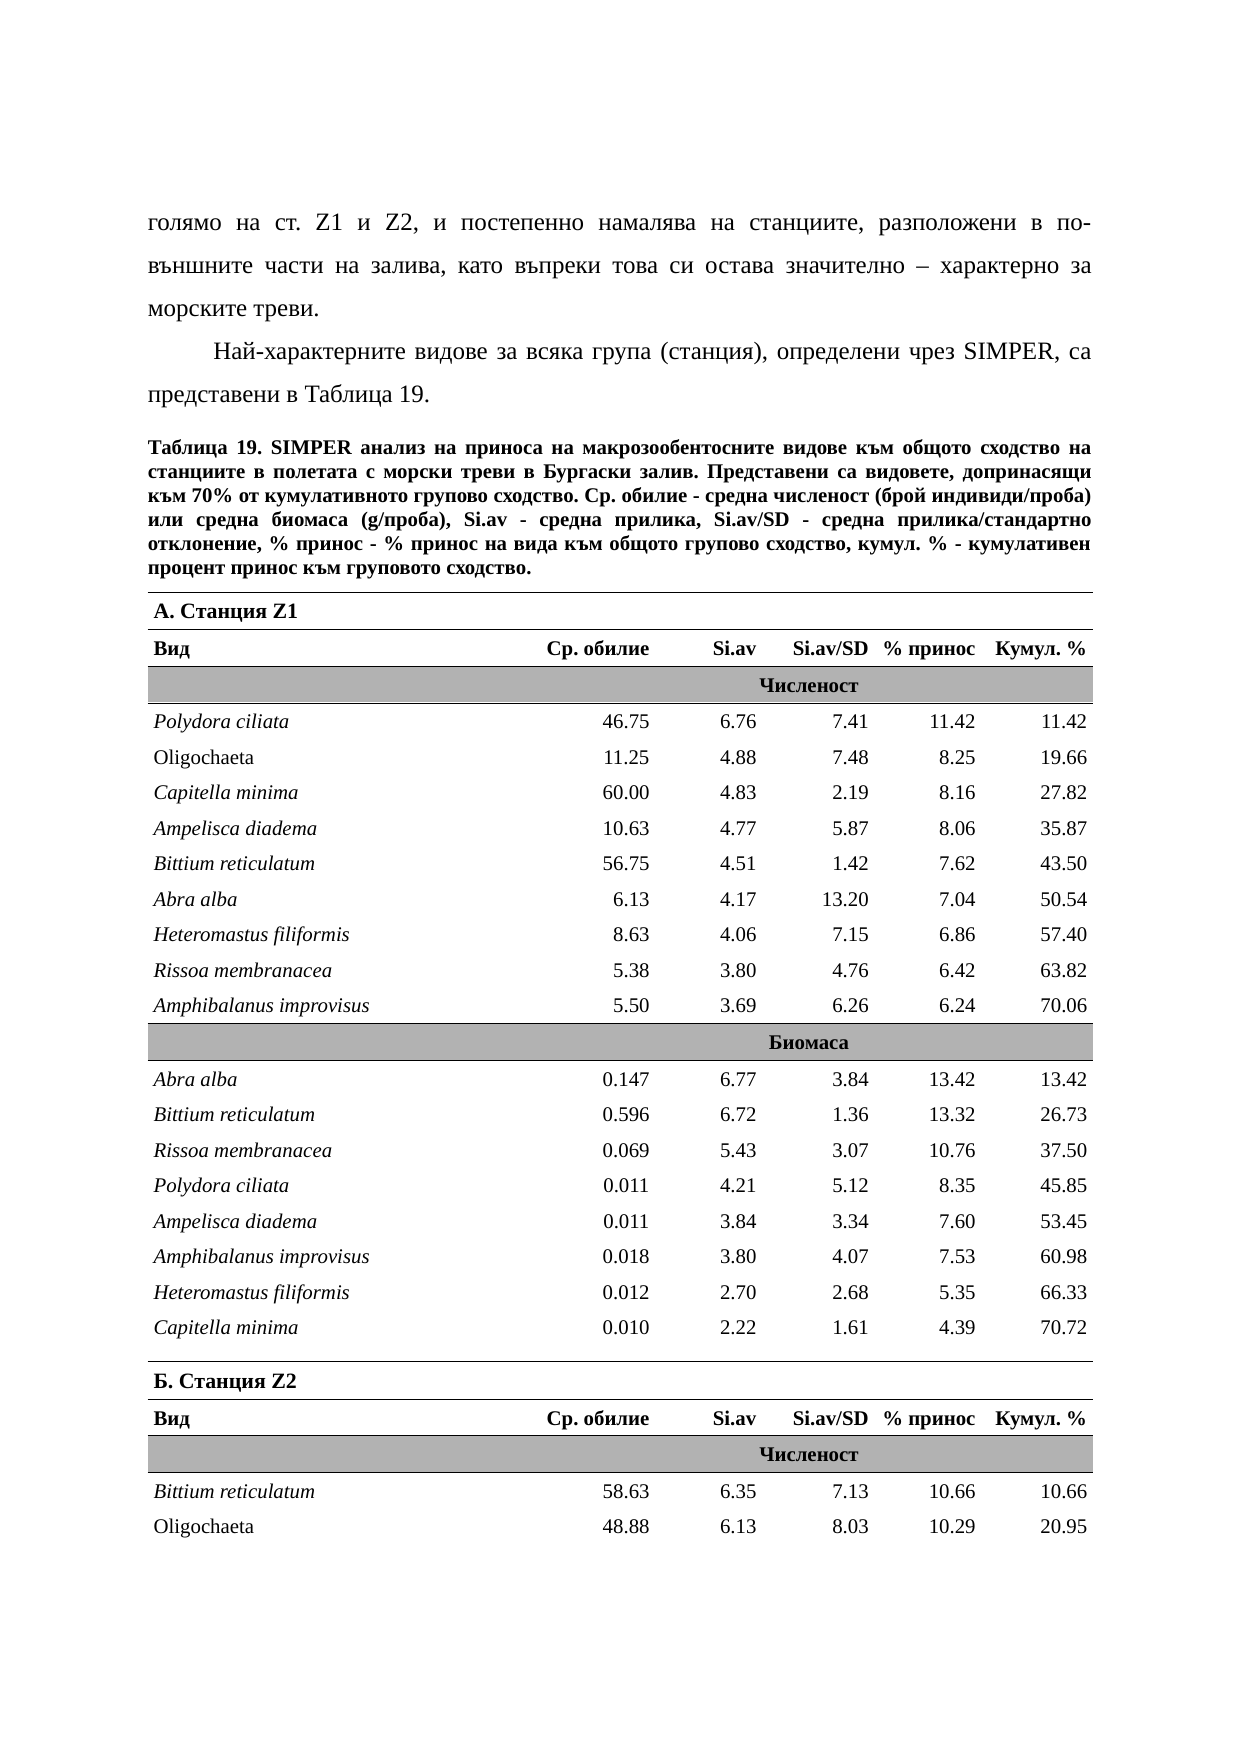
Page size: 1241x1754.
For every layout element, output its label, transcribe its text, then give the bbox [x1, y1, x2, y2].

table_cell 4.21 [655, 1167, 762, 1203]
table_cell 7.15 [762, 917, 874, 952]
table_cell [148, 1436, 525, 1472]
table_cell [148, 667, 525, 702]
table_cell 63.82 [981, 952, 1093, 988]
table_cell 10.76 [874, 1132, 981, 1167]
table_cell 11.42 [981, 704, 1093, 739]
table_cell 5.50 [525, 988, 655, 1023]
table_cell 70.06 [981, 988, 1093, 1023]
table_cell 1.61 [762, 1309, 874, 1345]
table_cell 3.80 [655, 1238, 762, 1274]
table_cell 3.07 [762, 1132, 874, 1167]
table_cell Heteromastus filiformis [148, 1274, 525, 1309]
table_cell Si.av [655, 1400, 762, 1435]
table_cell 5.38 [525, 952, 655, 988]
text голямо на ст. Z1 и Z2, и постепенно намалява на станциите, разположени в по-външните части на залива, като въпреки това си остава значително – характерно за морските треви. [148, 207, 1093, 322]
table_cell 8.16 [874, 775, 981, 810]
table_cell 6.24 [874, 988, 981, 1023]
table_cell 37.50 [981, 1132, 1093, 1167]
table_cell 0.069 [525, 1132, 655, 1167]
table_cell 60.00 [525, 775, 655, 810]
table_cell 0.012 [525, 1274, 655, 1309]
table_cell 7.60 [874, 1203, 981, 1238]
table_cell % принос [874, 630, 981, 666]
table_cell 35.87 [981, 810, 1093, 846]
table_cell Rissoa membranacea [148, 1132, 525, 1167]
table_cell 10.66 [874, 1473, 981, 1508]
table_cell 57.40 [981, 917, 1093, 952]
table_header А. Станция Z1 [148, 593, 1093, 629]
table_cell 5.87 [762, 810, 874, 846]
table_cell 11.25 [525, 739, 655, 774]
text Най-характерните видове за всяка група (станция), определени чрез SIMPER, са представени в Таблица 19. [148, 336, 1093, 408]
table_cell Ampelisca diadema [148, 1203, 525, 1238]
table_cell 2.22 [655, 1309, 762, 1345]
table_cell 13.42 [981, 1061, 1093, 1096]
table_cell 0.011 [525, 1167, 655, 1203]
table_cell 26.73 [981, 1096, 1093, 1132]
table_cell 8.35 [874, 1167, 981, 1203]
table_cell 3.80 [655, 952, 762, 988]
table_cell 6.86 [874, 917, 981, 952]
table_cell Amphibalanus improvisus [148, 1238, 525, 1274]
table_cell 0.010 [525, 1309, 655, 1345]
table_cell Численост [525, 667, 1093, 702]
table_cell Bittium reticulatum [148, 1096, 525, 1132]
table_cell 8.63 [525, 917, 655, 952]
table_cell [874, 1345, 981, 1361]
table_cell 0.011 [525, 1203, 655, 1238]
table_cell Amphibalanus improvisus [148, 988, 525, 1023]
table_cell Ср. обилие [525, 630, 655, 666]
table_cell 10.29 [874, 1509, 981, 1544]
table_cell 13.32 [874, 1096, 981, 1132]
table_cell 7.04 [874, 881, 981, 917]
table_cell 3.84 [655, 1203, 762, 1238]
table_cell Polydora ciliata [148, 1167, 525, 1203]
text Таблица 19. SIMPER анализ на приноса на макрозообентосните видове към общото сходство на станциите в полетата с морски треви в Бургаски залив. Представени са видовете, допринасящи към 70% от кумулативното групово сходство. Ср. обилие - средна численост (брой индивиди/проба) или средна биомаса (g/проба), Si.av - средна прилика, Si.av/SD - средна прилика/стандартно отклонение, % принос - % принос на вида към общото групово сходство, кумул. % - кумулативен процент принос към груповото сходство. [148, 435, 1093, 579]
table_cell Si.av/SD [762, 630, 874, 666]
table_cell 1.42 [762, 846, 874, 881]
table_cell Кумул. % [981, 630, 1093, 666]
table_cell 3.69 [655, 988, 762, 1023]
table_cell 4.88 [655, 739, 762, 774]
table_cell Кумул. % [981, 1400, 1093, 1435]
table_cell 50.54 [981, 881, 1093, 917]
table_cell [148, 1345, 525, 1361]
table_cell 2.70 [655, 1274, 762, 1309]
table_cell Вид [148, 1400, 525, 1435]
table_cell % принос [874, 1400, 981, 1435]
table_cell 7.62 [874, 846, 981, 881]
table_cell 8.03 [762, 1509, 874, 1544]
table_cell 4.51 [655, 846, 762, 881]
table_cell Численост [525, 1436, 1093, 1472]
table_cell 1.36 [762, 1096, 874, 1132]
table_cell Oligochaeta [148, 1509, 525, 1544]
table_cell 58.63 [525, 1473, 655, 1508]
table_cell 4.06 [655, 917, 762, 952]
table_cell 0.596 [525, 1096, 655, 1132]
table_cell Вид [148, 630, 525, 666]
table_cell 56.75 [525, 846, 655, 881]
table_cell 7.13 [762, 1473, 874, 1508]
table_cell 5.12 [762, 1167, 874, 1203]
table_cell 48.88 [525, 1509, 655, 1544]
table_cell Abra alba [148, 1061, 525, 1096]
table_cell Si.av [655, 630, 762, 666]
table_cell 6.42 [874, 952, 981, 988]
table_cell [762, 1345, 874, 1361]
table_cell 53.45 [981, 1203, 1093, 1238]
table_cell Polydora ciliata [148, 704, 525, 739]
table_cell 10.63 [525, 810, 655, 846]
table_cell 43.50 [981, 846, 1093, 881]
table_cell 4.77 [655, 810, 762, 846]
table_cell Heteromastus filiformis [148, 917, 525, 952]
table_cell 27.82 [981, 775, 1093, 810]
table_cell 7.53 [874, 1238, 981, 1274]
table_cell 6.35 [655, 1473, 762, 1508]
table_cell 6.13 [655, 1509, 762, 1544]
table_cell 46.75 [525, 704, 655, 739]
table_cell Bittium reticulatum [148, 846, 525, 881]
table_cell 0.018 [525, 1238, 655, 1274]
table_cell 70.72 [981, 1309, 1093, 1345]
table_cell Si.av/SD [762, 1400, 874, 1435]
table_cell 4.07 [762, 1238, 874, 1274]
table_cell 5.35 [874, 1274, 981, 1309]
table_cell [525, 1345, 655, 1361]
table_cell 5.43 [655, 1132, 762, 1167]
table_cell 11.42 [874, 704, 981, 739]
table_cell 8.25 [874, 739, 981, 774]
table_cell Биомаса [525, 1024, 1093, 1060]
table_cell 4.83 [655, 775, 762, 810]
table_cell 0.147 [525, 1061, 655, 1096]
table_cell 2.19 [762, 775, 874, 810]
table_cell 8.06 [874, 810, 981, 846]
table_cell Ampelisca diadema [148, 810, 525, 846]
table_cell Abra alba [148, 881, 525, 917]
table_cell 6.72 [655, 1096, 762, 1132]
table_cell Б. Станция Z2 [148, 1362, 1093, 1399]
table_cell Bittium reticulatum [148, 1473, 525, 1508]
table_cell 60.98 [981, 1238, 1093, 1274]
table_cell 7.48 [762, 739, 874, 774]
table_cell 2.68 [762, 1274, 874, 1309]
table_cell 45.85 [981, 1167, 1093, 1203]
table_cell [655, 1345, 762, 1361]
table_cell 13.20 [762, 881, 874, 917]
table_cell 6.13 [525, 881, 655, 917]
table_cell 4.39 [874, 1309, 981, 1345]
table_cell 6.77 [655, 1061, 762, 1096]
table_cell Oligochaeta [148, 739, 525, 774]
table_cell 3.84 [762, 1061, 874, 1096]
table_cell 6.76 [655, 704, 762, 739]
table_cell 4.17 [655, 881, 762, 917]
table_cell [148, 1024, 525, 1060]
table_cell 7.41 [762, 704, 874, 739]
table_cell 20.95 [981, 1509, 1093, 1544]
table_cell 6.26 [762, 988, 874, 1023]
table_cell Capitella minima [148, 775, 525, 810]
table_cell 66.33 [981, 1274, 1093, 1309]
table_cell [981, 1345, 1093, 1361]
table_cell Ср. обилие [525, 1400, 655, 1435]
table_cell 4.76 [762, 952, 874, 988]
table_cell 19.66 [981, 739, 1093, 774]
table_cell 13.42 [874, 1061, 981, 1096]
table_cell Rissoa membranacea [148, 952, 525, 988]
table_cell 3.34 [762, 1203, 874, 1238]
table_cell 10.66 [981, 1473, 1093, 1508]
table_cell Capitella minima [148, 1309, 525, 1345]
